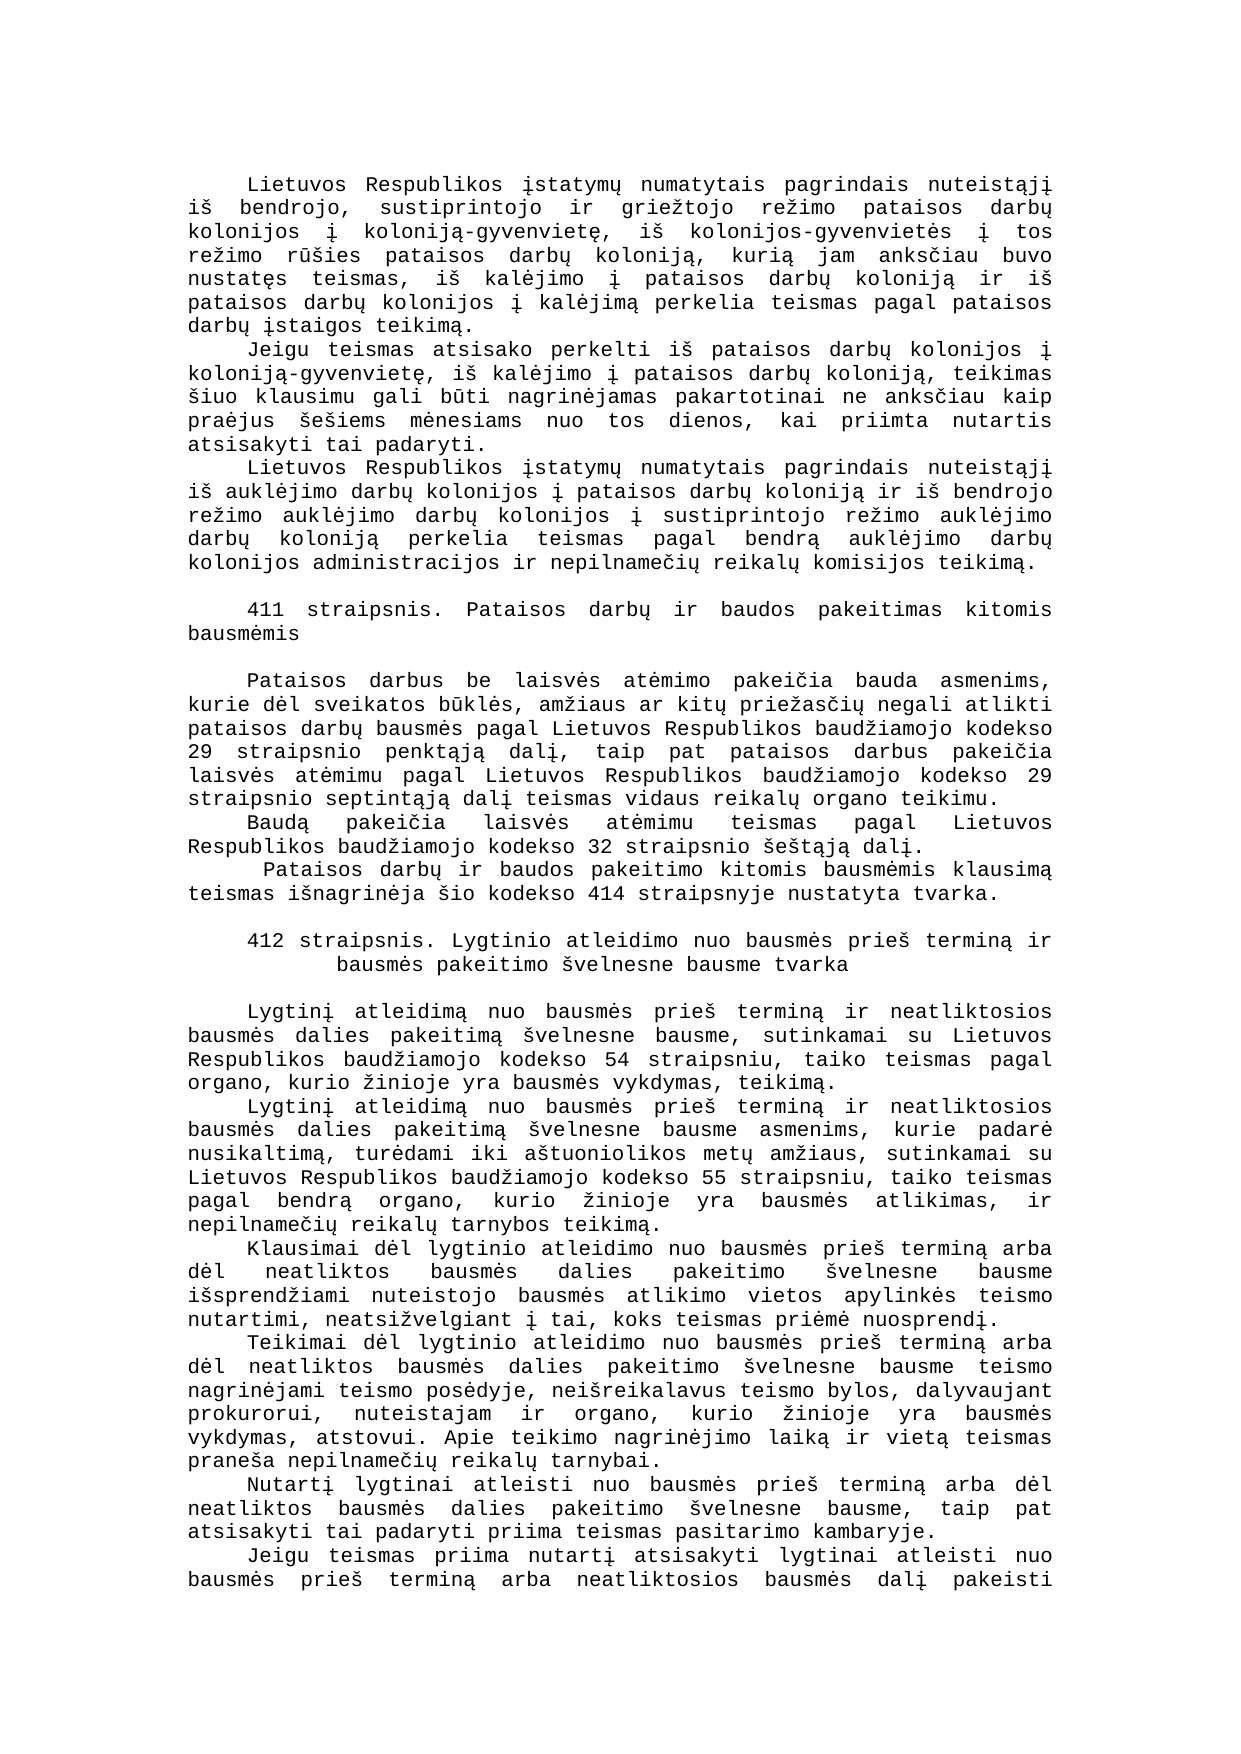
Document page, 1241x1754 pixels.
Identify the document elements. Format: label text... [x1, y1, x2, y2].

text Lygtinį atleidimą nuo bausmės prieš terminą ir neatliktosios bausmės dalies pakeitimą švelnesne bausme asmenims, kurie padarė nusikaltimą, turėdami iki aštuoniolikos metų amžiaus, sutinkamai su Lietuvos Respublikos baudžiamojo kodekso 55 straipsniu, taiko teismas pagal bendrą organo, kurio žinioje yra bausmės atlikimas, ir nepilnamečių reikalų tarnybos teikimą. [187, 1096, 1053, 1238]
text Nutartį lygtinai atleisti nuo bausmės prieš terminą arba dėl neatliktos bausmės dalies pakeitimo švelnesne bausme, taip pat atsisakyti tai padaryti priima teismas pasitarimo kambaryje. [187, 1474, 1053, 1545]
text Jeigu teismas priima nutartį atsisakyti lygtinai atleisti nuo bausmės prieš terminą arba neatliktosios bausmės dalį pakeisti [187, 1545, 1053, 1592]
text 411 straipsnis. Pataisos darbų ir baudos pakeitimas kitomis bausmėmis [187, 599, 1053, 647]
text Teikimai dėl lygtinio atleidimo nuo bausmės prieš terminą arba dėl neatliktos bausmės dalies pakeitimo švelnesne bausme teismo nagrinėjami teismo posėdyje, neišreikalavus teismo bylos, dalyvaujant prokurorui, nuteistajam ir organo, kurio žinioje yra bausmės vykdymas, atstovui. Apie teikimo nagrinėjimo laiką ir vietą teismas praneša nepilnamečių reikalų tarnybai. [187, 1332, 1053, 1474]
text 412 straipsnis. Lygtinio atleidimo nuo bausmės prieš terminą ir bausmės pakeitimo švelnesne bausme tvarka [247, 930, 1053, 978]
text Lietuvos Respublikos įstatymų numatytais pagrindais nuteistąjį iš bendrojo, sustiprintojo ir griežtojo režimo pataisos darbų kolonijos į koloniją-gyvenvietę, iš kolonijos-gyvenvietės į tos režimo rūšies pataisos darbų koloniją, kurią jam anksčiau buvo nustatęs teismas, iš kalėjimo į pataisos darbų koloniją ir iš pataisos darbų kolonijos į kalėjimą perkelia teismas pagal pataisos darbų įstaigos teikimą. [187, 174, 1053, 339]
text Pataisos darbus be laisvės atėmimo pakeičia bauda asmenims, kurie dėl sveikatos būklės, amžiaus ar kitų priežasčių negali atlikti pataisos darbų bausmės pagal Lietuvos Respublikos baudžiamojo kodekso 29 straipsnio penktąją dalį, taip pat pataisos darbus pakeičia laisvės atėmimu pagal Lietuvos Respublikos baudžiamojo kodekso 29 straipsnio septintąją dalį teismas vidaus reikalų organo teikimu. [187, 670, 1053, 812]
text Jeigu teismas atsisako perkelti iš pataisos darbų kolonijos į koloniją-gyvenvietę, iš kalėjimo į pataisos darbų koloniją, teikimas šiuo klausimu gali būti nagrinėjamas pakartotinai ne anksčiau kaip praėjus šešiems mėnesiams nuo tos dienos, kai priimta nutartis atsisakyti tai padaryti. [187, 339, 1053, 457]
text Baudą pakeičia laisvės atėmimu teismas pagal Lietuvos Respublikos baudžiamojo kodekso 32 straipsnio šeštąją dalį. [187, 812, 1053, 859]
text Lietuvos Respublikos įstatymų numatytais pagrindais nuteistąjį iš auklėjimo darbų kolonijos į pataisos darbų koloniją ir iš bendrojo režimo auklėjimo darbų kolonijos į sustiprintojo režimo auklėjimo darbų koloniją perkelia teismas pagal bendrą auklėjimo darbų kolonijos administracijos ir nepilnamečių reikalų komisijos teikimą. [187, 457, 1053, 576]
text Lygtinį atleidimą nuo bausmės prieš terminą ir neatliktosios bausmės dalies pakeitimą švelnesne bausme, sutinkamai su Lietuvos Respublikos baudžiamojo kodekso 54 straipsniu, taiko teismas pagal organo, kurio žinioje yra bausmės vykdymas, teikimą. [187, 1001, 1053, 1096]
text Klausimai dėl lygtinio atleidimo nuo bausmės prieš terminą arba dėl neatliktos bausmės dalies pakeitimo švelnesne bausme išsprendžiami nuteistojo bausmės atlikimo vietos apylinkės teismo nutartimi, neatsižvelgiant į tai, koks teismas priėmė nuosprendį. [187, 1238, 1053, 1332]
text Pataisos darbų ir baudos pakeitimo kitomis bausmėmis klausimą teismas išnagrinėja šio kodekso 414 straipsnyje nustatyta tvarka. [187, 859, 1053, 907]
